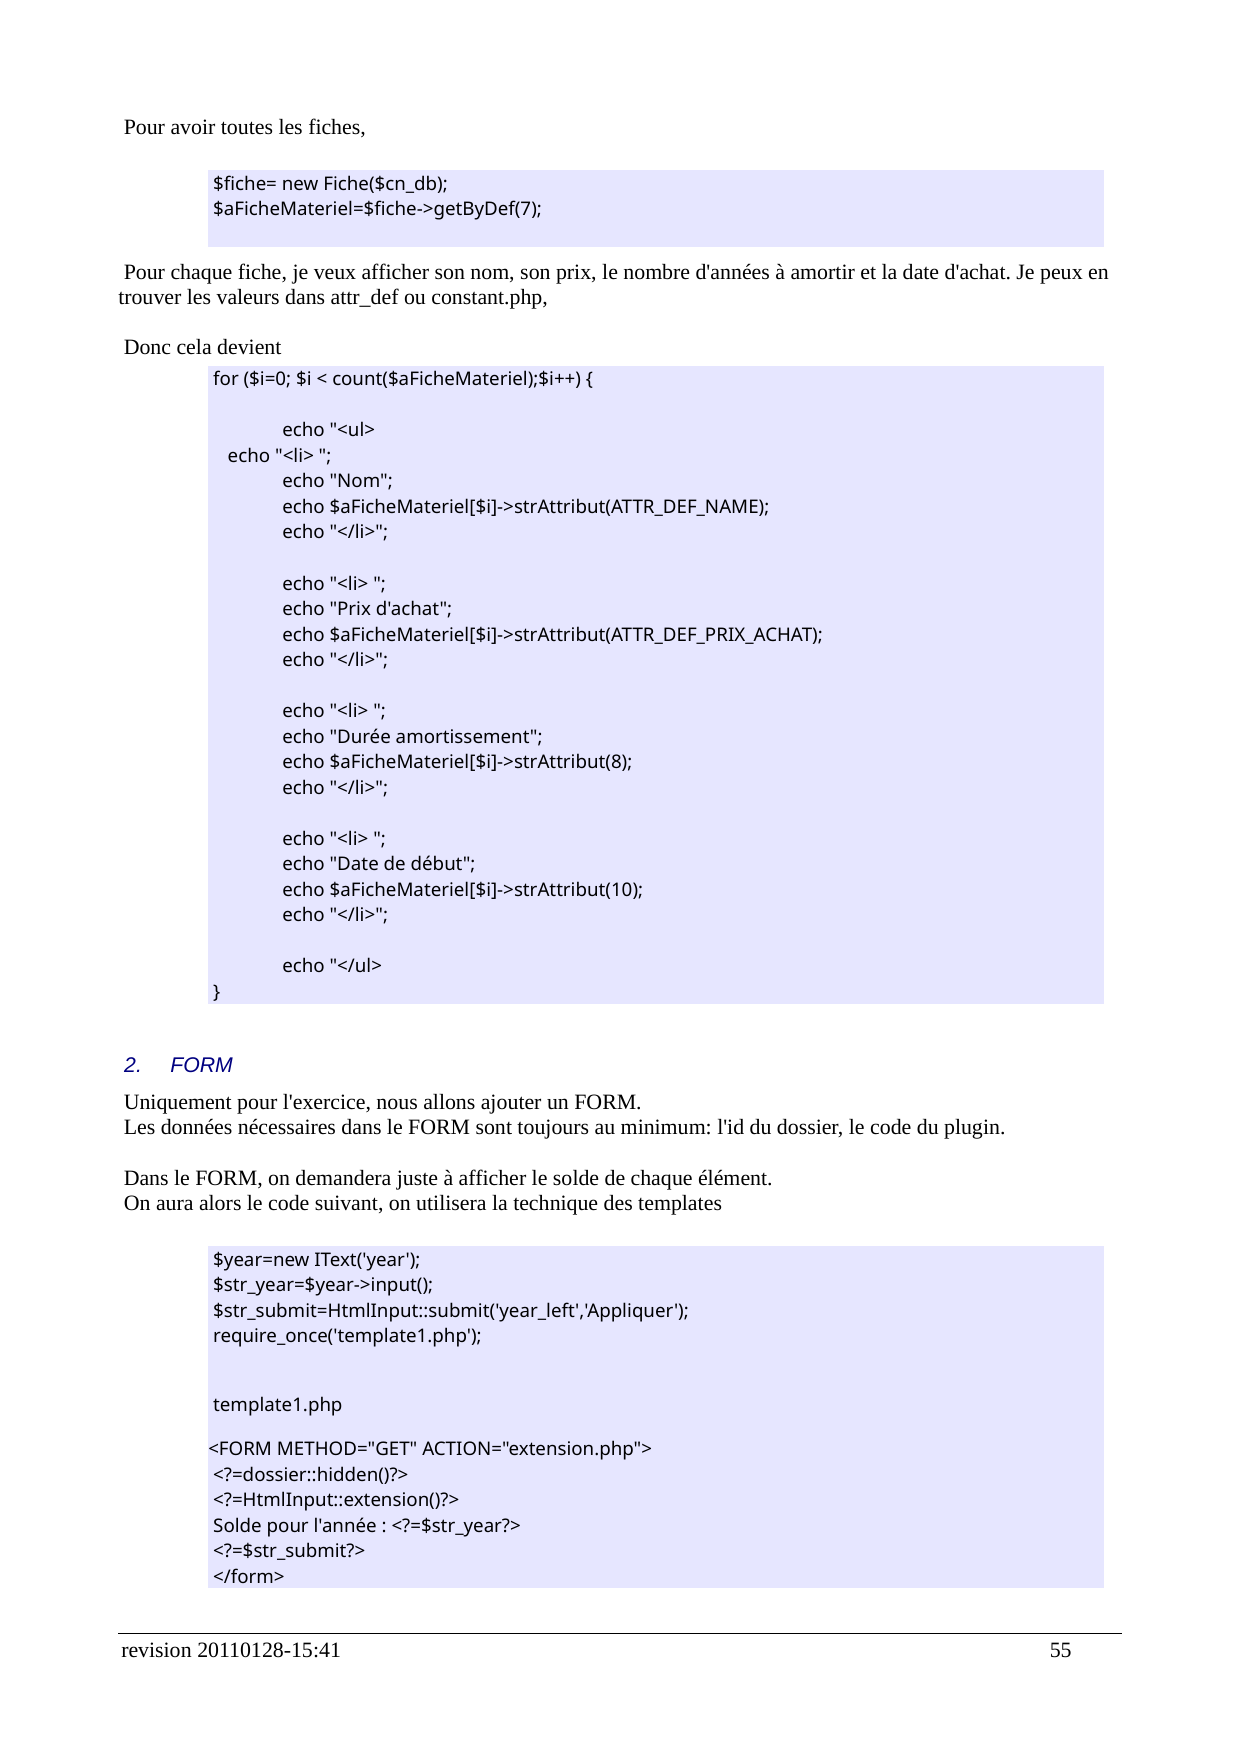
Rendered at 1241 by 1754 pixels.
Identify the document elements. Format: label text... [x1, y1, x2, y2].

text Donc cela devient [118, 334, 1122, 359]
text $year=new IText('year'); $str_year=$year->input(); $str_submit=HtmlInput::submit('year_left','Appliquer'); require_once('template1.php'); [208, 1246, 1104, 1348]
subtitle FORM [118, 1053, 1122, 1077]
text <FORM METHOD="GET" ACTION="extension.php"> <?=dossier::hidden()?> <?=HtmlInput::extension()?> Solde pour l'année : <?=$str_year?> <?=$str_submit?> </form> [208, 1435, 1104, 1588]
text for ($i=0; $i < count($aFicheMateriel);$i++) { echo "<ul> echo "<li> "; echo "Nom"; echo $aFicheMateriel[$i]->strAttribut(ATTR_DEF_NAME); echo "</li>"; echo "<li> "; echo "Prix d'achat"; echo $aFicheMateriel[$i]->strAttribut(ATTR_DEF_PRIX_ACHAT); echo "</li>"; echo "<li> "; echo "Durée amortissement"; echo $aFicheMateriel[$i]->strAttribut(8); echo "</li>"; echo "<li> "; echo "Date de début"; echo $aFicheMateriel[$i]->strAttribut(10); echo "</li>"; echo "</ul> } [208, 366, 1104, 1004]
text template1.php [208, 1366, 1104, 1417]
text Pour chaque fiche, je veux afficher son nom, son prix, le nombre d'années à amortir et la date d'achat. Je peux en trouver les valeurs dans attr_def ou constant.php, [118, 259, 1122, 334]
text Uniquement pour l'exercice, nous allons ajouter un FORM. Les données nécessaires dans le FORM sont toujours au minimum: l'id du dossier, le code du plugin. Dans le FORM, on demandera juste à afficher le solde de chaque élément. On aura alors le code suivant, on utilisera la technique des templates [118, 1089, 1122, 1240]
text Pour avoir toutes les fiches, [118, 88, 1122, 164]
text $fiche= new Fiche($cn_db); $aFicheMateriel=$fiche->getByDef(7); [208, 170, 1104, 247]
